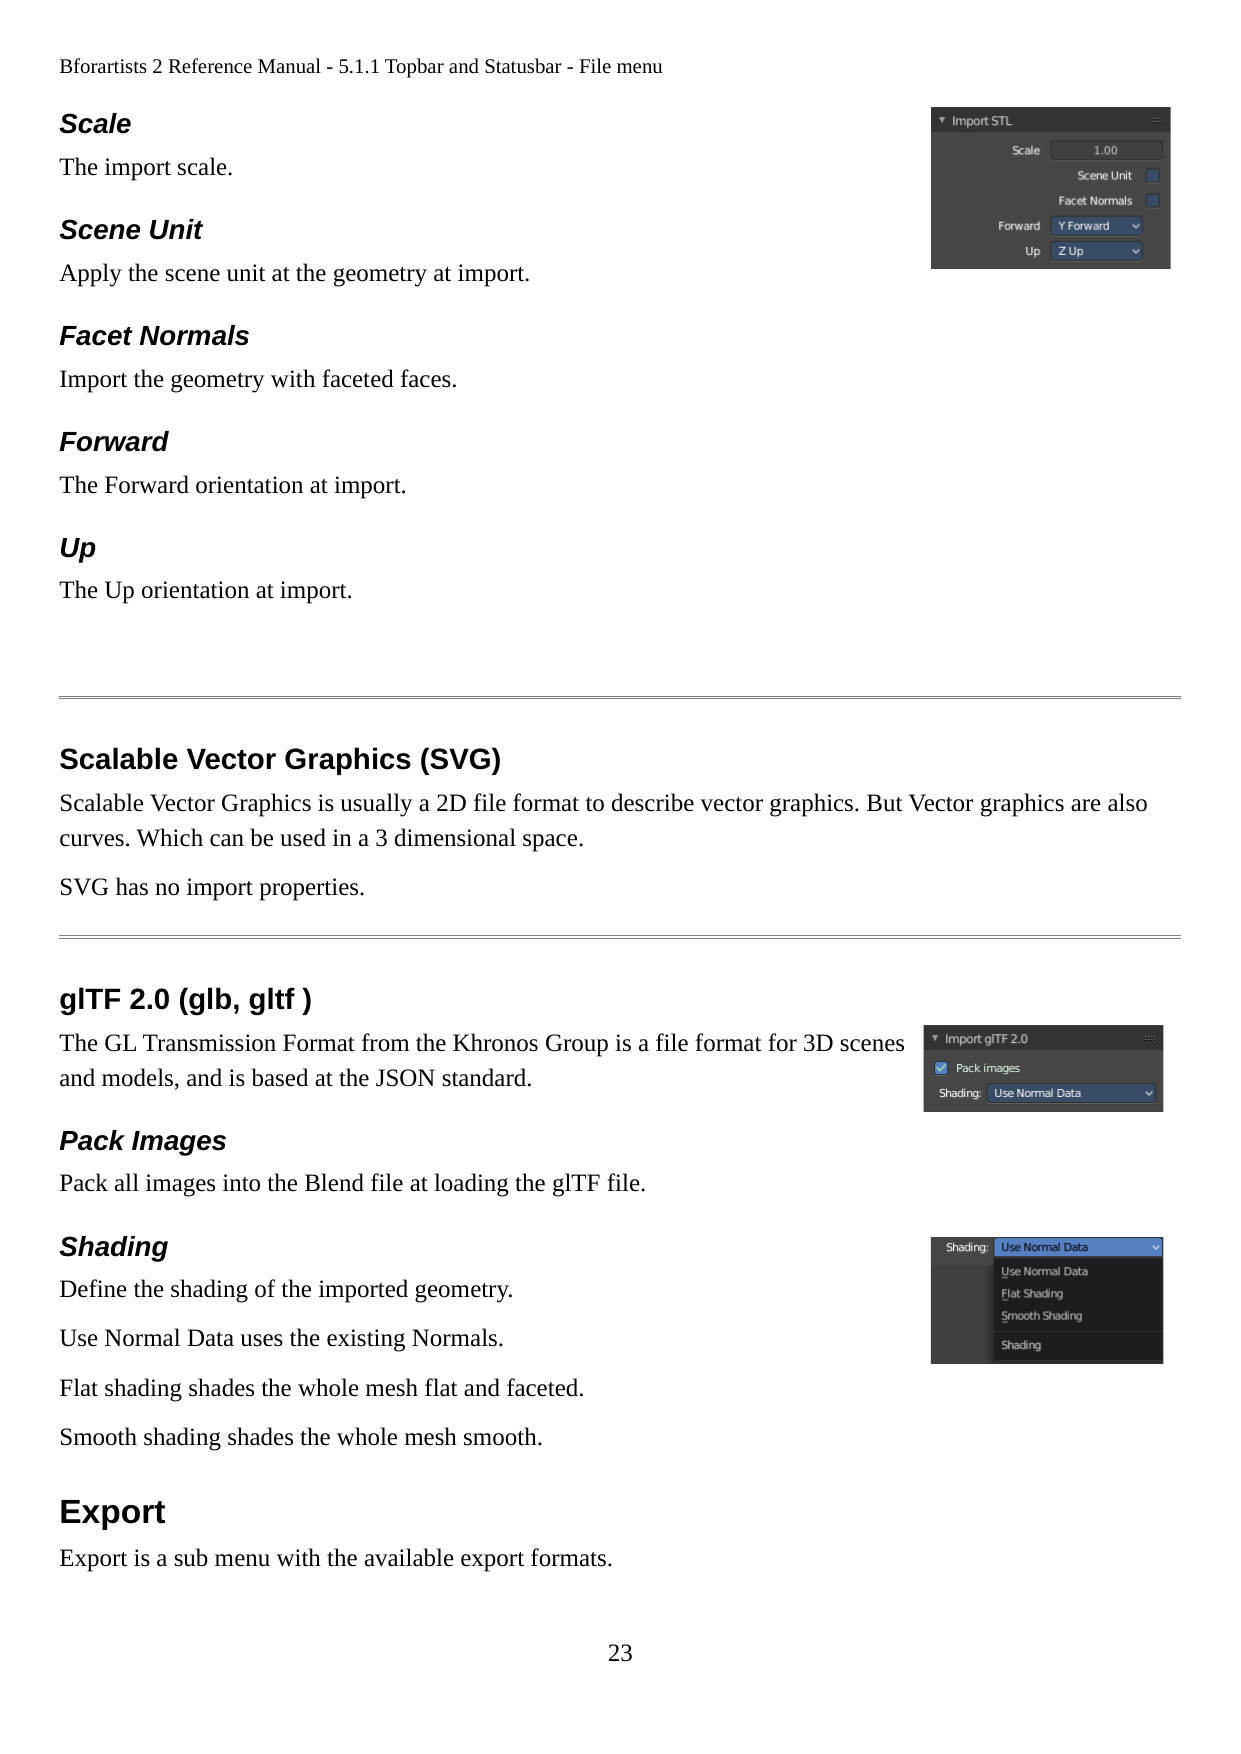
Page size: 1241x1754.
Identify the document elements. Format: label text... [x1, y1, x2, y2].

picture [923, 1025, 1164, 1112]
text Define the shading of the imported geometry. [59, 1274, 930, 1303]
picture [931, 107, 1171, 269]
text Smooth shading shades the whole mesh smooth. [59, 1422, 1181, 1450]
text Pack all images into the Blend file at loading the glTF file. [59, 1168, 1181, 1197]
text Apply the scene unit at the geometry at import. [59, 258, 1181, 287]
subtitle Up [59, 531, 1181, 563]
text The GL Transmission Format from the Khronos Group is a file format for 3D scenes and models, and is based at the JSON standard. [59, 1028, 923, 1091]
text Scalable Vector Graphics is usually a 2D file format to describe vector graphics. But Vector graphics are also curves. Which can be used in a 3 dimensional space. [59, 788, 1181, 852]
text Import the geometry with faceted faces. [59, 364, 1181, 392]
subtitle Export [59, 1492, 1181, 1530]
picture [930, 1237, 1164, 1364]
subtitle Facet Normals [59, 319, 1181, 351]
text The Forward orientation at import. [59, 470, 1181, 498]
text Use Normal Data uses the existing Normals. [59, 1323, 930, 1352]
subtitle glTF 2.0 (glb, gltf ) [59, 982, 1181, 1016]
subtitle [1171, 107, 1181, 139]
subtitle Pack Images [59, 1124, 1181, 1156]
text Flat shading shades the whole mesh flat and faceted. [59, 1373, 1181, 1401]
text SVG has no import properties. [59, 872, 1181, 901]
subtitle Scalable Vector Graphics (SVG) [59, 742, 1181, 776]
subtitle Scale [59, 107, 931, 139]
subtitle [1171, 213, 1181, 245]
text The Up orientation at import. [59, 576, 1181, 604]
text The import scale. [59, 152, 931, 181]
subtitle Shading [59, 1230, 1181, 1262]
subtitle Forward [59, 425, 1181, 457]
subtitle Scene Unit [59, 213, 931, 245]
text Export is a sub menu with the available export formats. [59, 1543, 1181, 1571]
